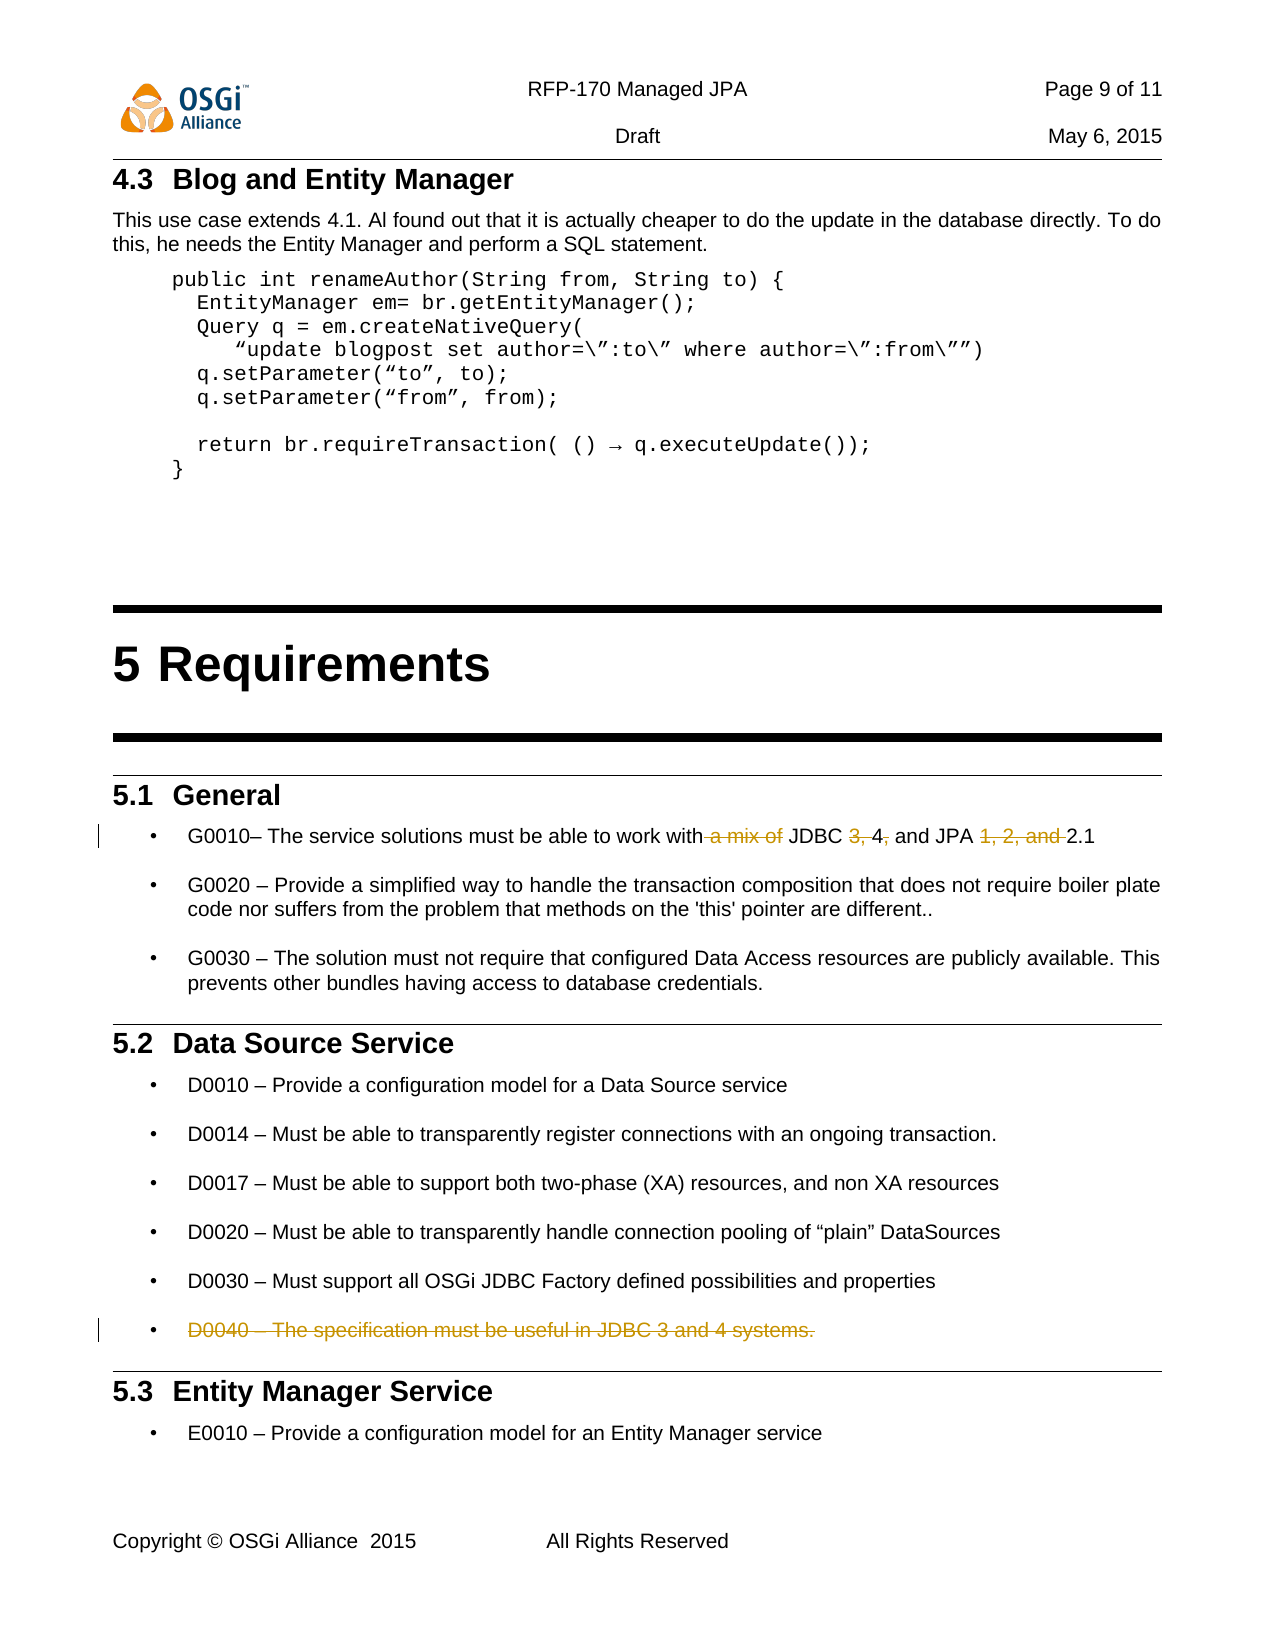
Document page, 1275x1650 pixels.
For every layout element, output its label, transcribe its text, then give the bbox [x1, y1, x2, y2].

subtitle Entity Manager Service [112, 1372, 1162, 1408]
text EntityManager em= br.getEntityManager(); [172, 292, 1162, 316]
text q.setParameter(“from”, from); [172, 387, 1162, 410]
text This use case extends 4.1. Al found out that it is actually cheaper to do the update in the database directly. To do this, he needs the Entity Manager and perform a SQL statement. [112, 208, 1162, 256]
list E0010 – Provide a configuration model for an Entity Manager service [150, 1420, 1162, 1444]
text Query q = em.createNativeQuery( [172, 316, 1162, 339]
subtitle Data Source Service [112, 1025, 1162, 1060]
text q.setParameter(“to”, to); [172, 363, 1162, 387]
subtitle Requirements [112, 606, 1162, 742]
list D0017 – Must be able to support both two-phase (XA) resources, and non XA resources [150, 1171, 1162, 1195]
text return br.requireTransaction( () → q.executeUpdate()); [172, 434, 1162, 458]
picture [113, 76, 257, 140]
list G0020 – Provide a simplified way to handle the transaction composition that does not require boiler plate code nor suffers from the problem that methods on the 'this' pointer are different.. [150, 873, 1162, 921]
list D0010 – Provide a configuration model for a Data Source service [150, 1073, 1162, 1097]
text “update blogpost set author=\”:to\” where author=\”:from\””) [172, 339, 1162, 363]
list D0020 – Must be able to transparently handle connection pooling of “plain” DataSources [150, 1220, 1162, 1244]
text } [172, 458, 1162, 481]
list G0030 – The solution must not require that configured Data Access resources are publicly available. This prevents other bundles having access to database credentials. [150, 946, 1162, 994]
list D0030 – Must support all OSGi JDBC Factory defined possibilities and properties [150, 1269, 1162, 1293]
subtitle Blog and Entity Manager [112, 160, 1162, 196]
text public int renameAuthor(String from, String to) { [172, 268, 1162, 292]
subtitle General [112, 776, 1162, 812]
list G0010– The service solutions must be able to work with JDBC 4 and JPA 2.1 [150, 824, 1162, 848]
list D0014 – Must be able to transparently register connections with an ongoing transaction. [150, 1122, 1162, 1146]
